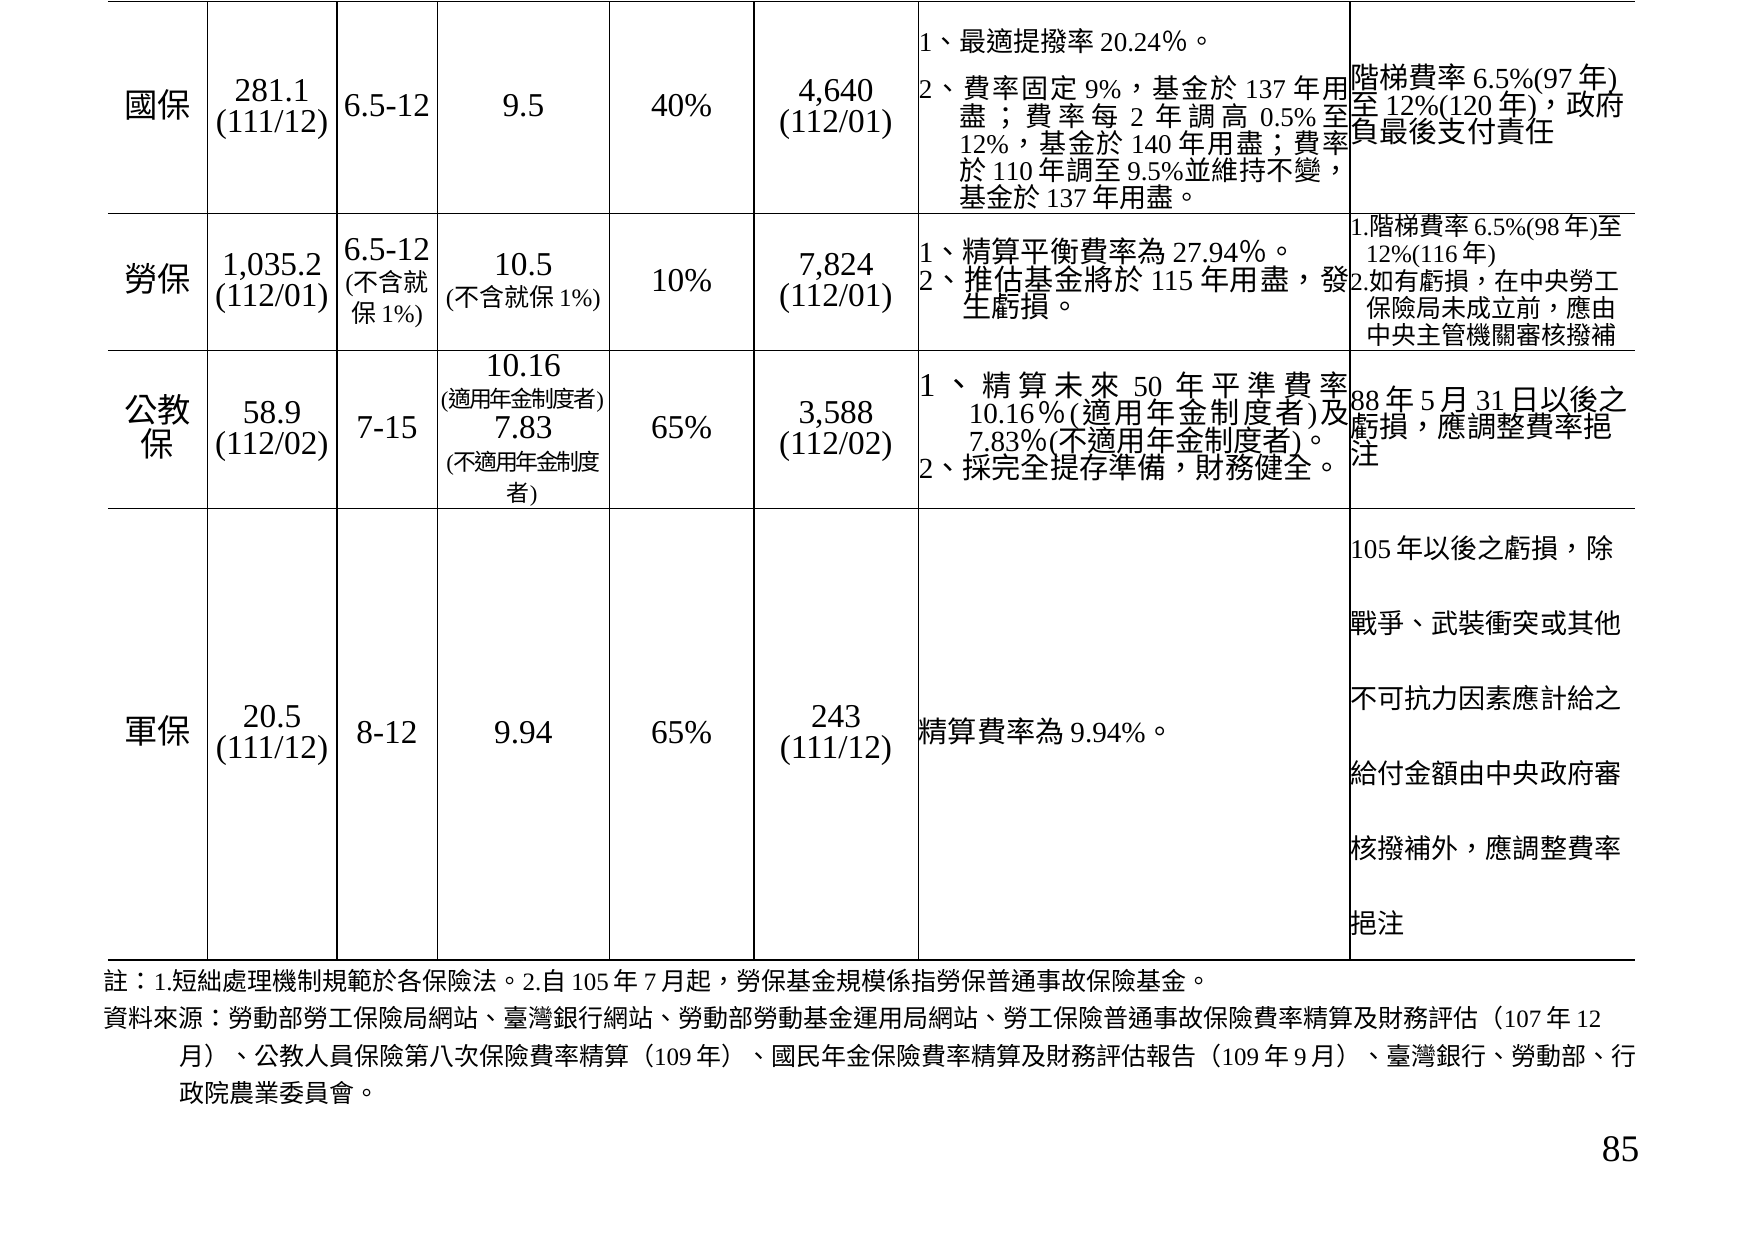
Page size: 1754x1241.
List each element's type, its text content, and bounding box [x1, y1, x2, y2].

table_cell 10.5 (不含就保1%) [438, 214, 609, 349]
table_cell 10.16 (適用年金制度者) 7.83 (不適用年金制度者) [438, 351, 609, 507]
text 資料來源：勞動部勞工保險局網站、臺灣銀行網站、勞動部勞動基金運用局網站、勞工保險普通事故保險費率精算及財務評估（107年12月）、公教人員保險第八次保險費率精算（109年）、國民年金保險費率精算及財務評估報告（109年9月）、臺灣銀行、勞動部、行政院農業委員會。 [103, 998, 1639, 1111]
table_cell 9.5 [438, 2, 609, 213]
table_cell 58.9 (112/02) [208, 351, 336, 507]
table_cell 公教保 [108, 351, 207, 507]
table_cell 6.5-12 (不含就保1%) [338, 214, 437, 349]
table_cell 65% [610, 351, 753, 507]
table_cell 精算費率為9.94%。 [919, 509, 1349, 959]
table_cell 國保 [108, 2, 207, 213]
table_cell 7-15 [338, 351, 437, 507]
table_cell 勞保 [108, 214, 207, 349]
table_cell 9.94 [438, 509, 609, 959]
table_cell 1.階梯費率6.5%(98年)至12%(116年) 2.如有虧損，在中央勞工保險局未成立前，應由中央主管機關審核撥補 [1351, 214, 1635, 349]
table_cell 8-12 [338, 509, 437, 959]
table_cell 65% [610, 509, 753, 959]
table_cell 20.5 (111/12) [208, 509, 336, 959]
table_cell 4,640 (112/01) [755, 2, 918, 213]
table_cell 243 (111/12) [755, 509, 918, 959]
table_cell 105年以後之虧損，除戰爭、武裝衝突或其他不可抗力因素應計給之給付金額由中央政府審核撥補外，應調整費率挹注 [1351, 509, 1635, 959]
table_cell 3,588 (112/02) [755, 351, 918, 507]
table_cell 1、精算平衡費率為27.94％。 2、推估基金將於115年用盡，發生虧損。 [919, 214, 1349, 349]
text 註：1.短絀處理機制規範於各保險法。2.自105年7月起，勞保基金規模係指勞保普通事故保險基金。 [103, 961, 1639, 998]
table_cell 88年5月31日以後之虧損，應調整費率挹注 [1351, 351, 1635, 507]
table_cell 1、最適提撥率20.24％。 2、費率固定9%，基金於137年用盡；費率每2年調高0.5%至12%，基金於140年用盡；費率於110年調至9.5%並維持不變，基金於137年用盡。 [919, 2, 1349, 213]
table_cell 軍保 [108, 509, 207, 959]
table_cell 40% [610, 2, 753, 213]
table_cell 7,824 (112/01) [755, 214, 918, 349]
table_cell 1,035.2 (112/01) [208, 214, 336, 349]
table_cell 階梯費率6.5%(97年)至12%(120年)，政府負最後支付責任 [1351, 2, 1635, 213]
table_cell 281.1 (111/12) [208, 2, 336, 213]
table_cell 6.5-12 [338, 2, 437, 213]
table_cell 1、精算未來50年平準費率10.16％(適用年金制度者)及7.83％(不適用年金制度者)。 2、採完全提存準備，財務健全。 [919, 351, 1349, 507]
table_cell 10% [610, 214, 753, 349]
